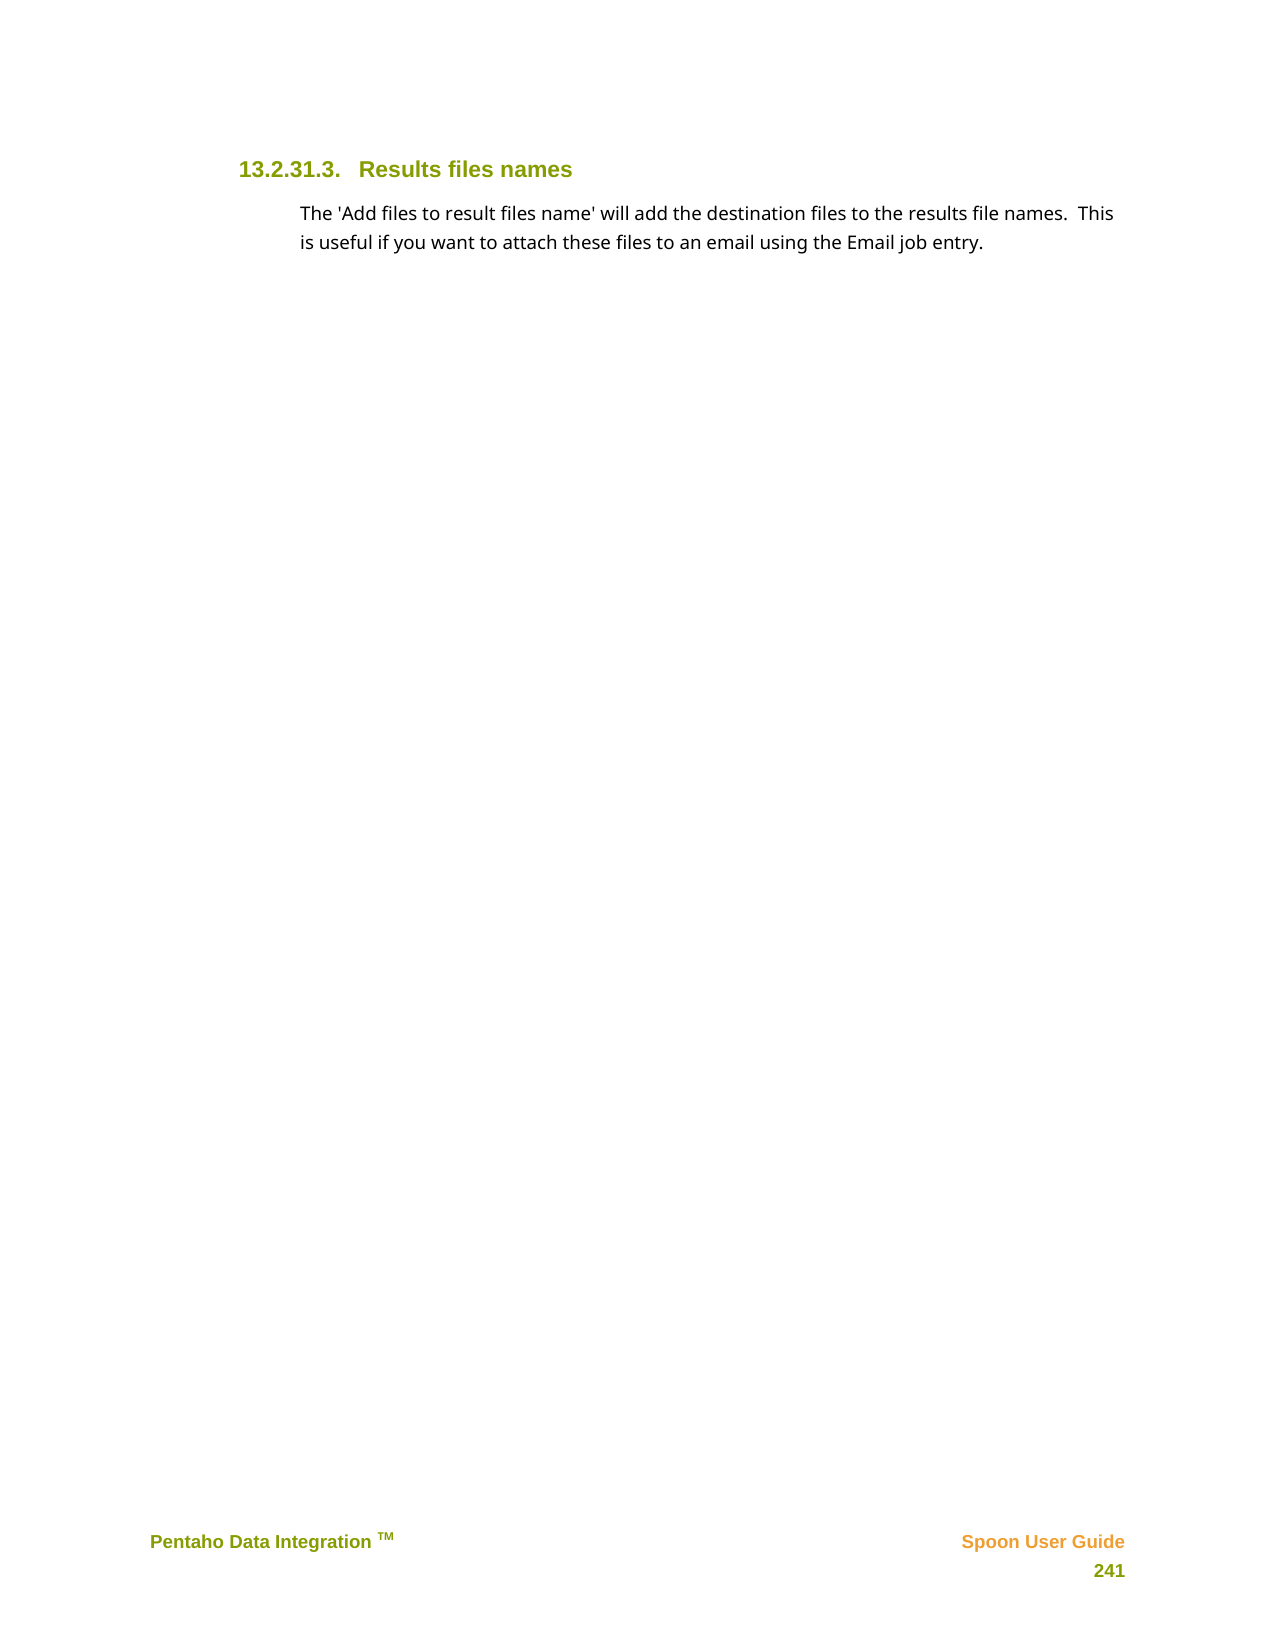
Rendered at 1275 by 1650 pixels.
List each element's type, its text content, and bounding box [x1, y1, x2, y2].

subtitle Results files names [239, 150, 1125, 185]
text The 'Add files to result files name' will add the destination files to the results file names. This is useful if you want to attach these files to an email using the Email job entry. [300, 197, 1125, 256]
